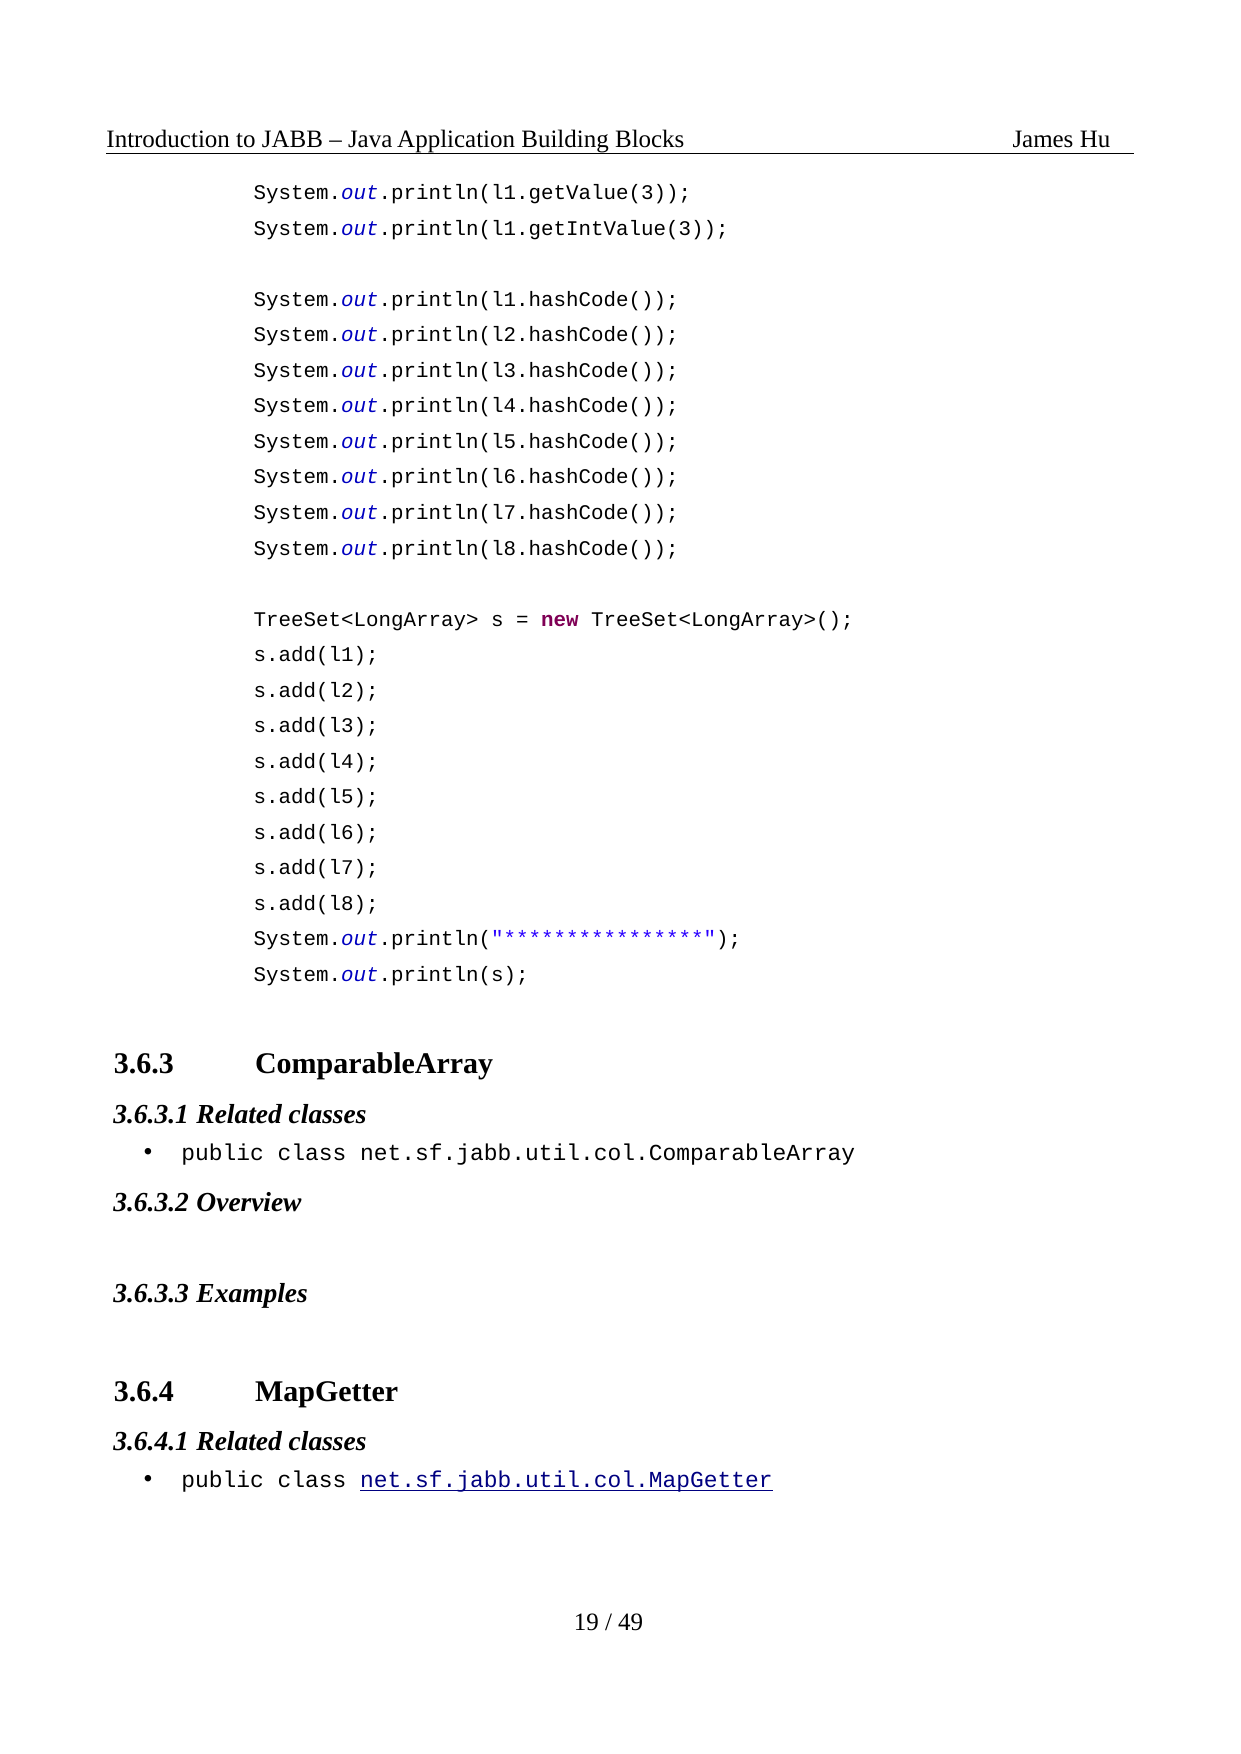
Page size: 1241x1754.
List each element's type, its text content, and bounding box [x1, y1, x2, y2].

text s.add(l6); [106, 822, 1134, 845]
text s.add(l4); [106, 751, 1134, 774]
subtitle MapGetter [106, 1373, 1134, 1407]
text System.out.println(l6.hashCode()); [106, 467, 1134, 490]
text System.out.println(l8.hashCode()); [106, 538, 1134, 561]
text System.out.println(l2.hashCode()); [106, 324, 1134, 348]
text System.out.println(l1.hashCode()); [106, 289, 1134, 313]
text TreeSet<LongArray> s = new TreeSet<LongArray>(); [106, 609, 1134, 632]
text System.out.println(l5.hashCode()); [106, 431, 1134, 455]
text System.out.println(l1.getValue(3)); [106, 182, 1134, 206]
text s.add(l7); [106, 857, 1134, 881]
subtitle Examples [106, 1276, 1134, 1308]
list public class net.sf.jabb.util.col.ComparableArray [144, 1141, 1134, 1167]
text s.add(l8); [106, 893, 1134, 916]
text s.add(l5); [106, 786, 1134, 810]
text System.out.println(l3.hashCode()); [106, 360, 1134, 384]
text System.out.println(l4.hashCode()); [106, 396, 1134, 419]
subtitle ComparableArray [106, 1046, 1134, 1080]
text System.out.println("****************"); [106, 928, 1134, 952]
text s.add(l1); [106, 644, 1134, 668]
text s.add(l2); [106, 680, 1134, 703]
text System.out.println(l1.getIntValue(3)); [106, 218, 1134, 242]
subtitle Related classes [106, 1098, 1134, 1130]
text s.add(l3); [106, 715, 1134, 739]
text System.out.println(s); [106, 964, 1134, 987]
subtitle Related classes [106, 1425, 1134, 1457]
list public class net.sf.jabb.util.col.MapGetter [144, 1468, 1134, 1494]
text System.out.println(l7.hashCode()); [106, 502, 1134, 526]
subtitle Overview [106, 1186, 1134, 1217]
